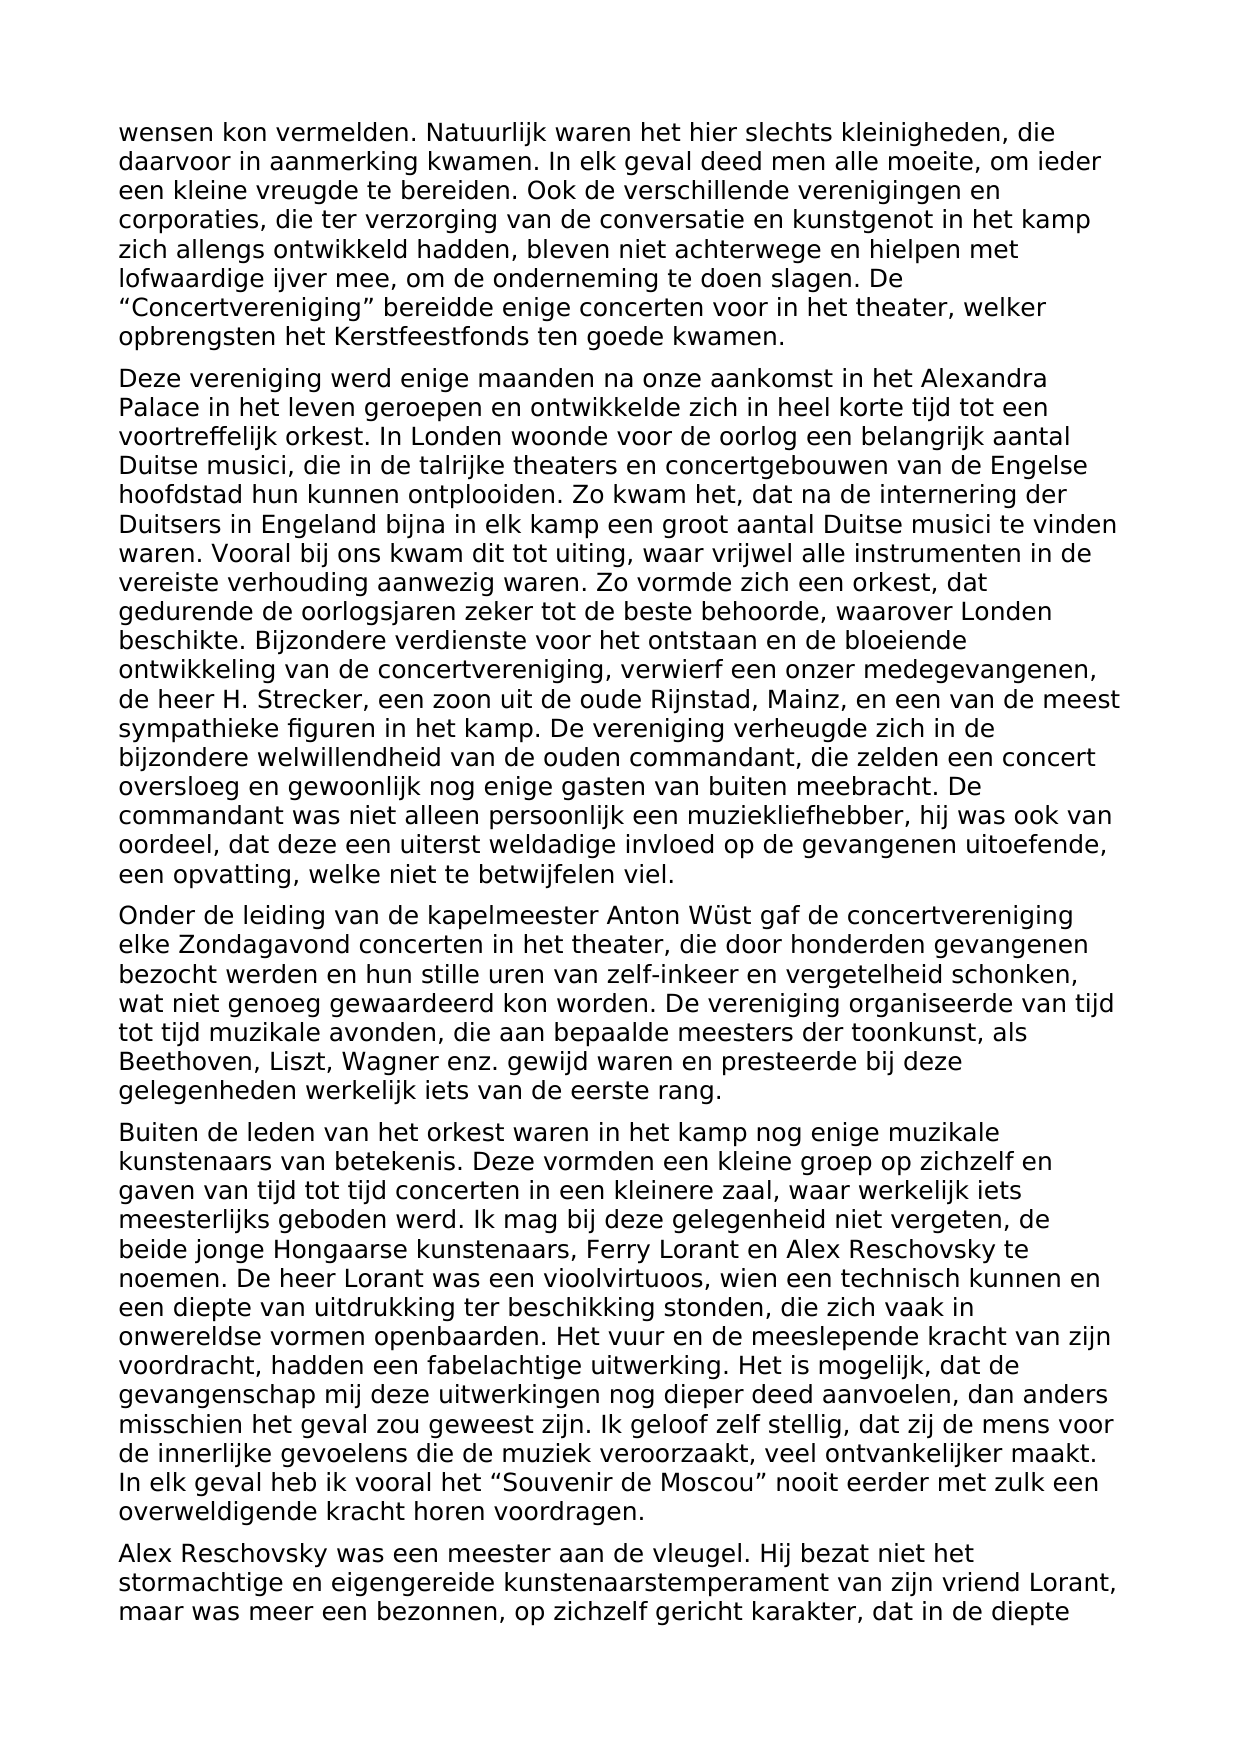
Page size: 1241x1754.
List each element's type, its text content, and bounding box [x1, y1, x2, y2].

text Buiten de leden van het orkest waren in het kamp nog enige muzikale kunstenaars van betekenis. Deze vormden een kleine groep op zichzelf en gaven van tijd tot tijd concerten in een kleinere zaal, waar werkelijk iets meesterlijks geboden werd. Ik mag bij deze gelegenheid niet vergeten, de beide jonge Hongaarse kunstenaars, Ferry Lorant en Alex Reschovsky te noemen. De heer Lorant was een vioolvirtuoos, wien een technisch kunnen en een diepte van uitdrukking ter beschikking stonden, die zich vaak in onwereldse vormen openbaarden. Het vuur en de meeslepende kracht van zijn voordracht, hadden een fabelachtige uitwerking. Het is mogelijk, dat de gevangenschap mij deze uitwerkingen nog dieper deed aanvoelen, dan anders misschien het geval zou geweest zijn. Ik geloof zelf stellig, dat zij de mens voor de innerlijke gevoelens die de muziek veroorzaakt, veel ontvankelijker maakt. In elk geval heb ik vooral het “Souvenir de Moscou” nooit eerder met zulk een overweldigende kracht horen voordragen. [118, 1118, 1122, 1526]
text wensen kon vermelden. Natuurlijk waren het hier slechts kleinigheden, die daarvoor in aanmerking kwamen. In elk geval deed men alle moeite, om ieder een kleine vreugde te bereiden. Ook de verschillende verenigingen en corporaties, die ter verzorging van de conversatie en kunstgenot in het kamp zich allengs ontwikkeld hadden, bleven niet achterwege en hielpen met lofwaardige ijver mee, om de onderneming te doen slagen. De “Concertvereniging” bereidde enige concerten voor in het theater, welker opbrengsten het Kerstfeestfonds ten goede kwamen. [118, 118, 1122, 351]
text Onder de leiding van de kapelmeester Anton Wüst gaf de concertvereniging elke Zondagavond concerten in het theater, die door honderden gevangenen bezocht werden en hun stille uren van zelf-inkeer en vergetelheid schonken, wat niet genoeg gewaardeerd kon worden. De vereniging organiseerde van tijd tot tijd muzikale avonden, die aan bepaalde meesters der toonkunst, als Beethoven, Liszt, Wagner enz. gewijd waren en presteerde bij deze gelegenheden werkelijk iets van de eerste rang. [118, 901, 1122, 1106]
text Deze vereniging werd enige maanden na onze aankomst in het Alexandra Palace in het leven geroepen en ontwikkelde zich in heel korte tijd tot een voortreffelijk orkest. In Londen woonde voor de oorlog een belangrijk aantal Duitse musici, die in de talrijke theaters en concertgebouwen van de Engelse hoofdstad hun kunnen ontplooiden. Zo kwam het, dat na de internering der Duitsers in Engeland bijna in elk kamp een groot aantal Duitse musici te vinden waren. Vooral bij ons kwam dit tot uiting, waar vrijwel alle instrumenten in de vereiste verhouding aanwezig waren. Zo vormde zich een orkest, dat gedurende de oorlogsjaren zeker tot de beste behoorde, waarover Londen beschikte. Bijzondere verdienste voor het ontstaan en de bloeiende ontwikkeling van de concertvereniging, verwierf een onzer medegevangenen, de heer H. Strecker, een zoon uit de oude Rijnstad, Mainz, en een van de meest sympathieke figuren in het kamp. De vereniging verheugde zich in de bijzondere welwillendheid van de ouden commandant, die zelden een concert oversloeg en gewoonlijk nog enige gasten van buiten meebracht. De commandant was niet alleen persoonlijk een muziekliefhebber, hij was ook van oordeel, dat deze een uiterst weldadige invloed op de gevangenen uitoefende, een opvatting, welke niet te betwijfelen viel. [118, 364, 1122, 889]
text Alex Reschovsky was een meester aan de vleugel. Hij bezat niet het stormachtige en eigengereide kunstenaarstemperament van zijn vriend Lorant, maar was meer een bezonnen, op zichzelf gericht karakter, dat in de diepte [118, 1539, 1122, 1626]
